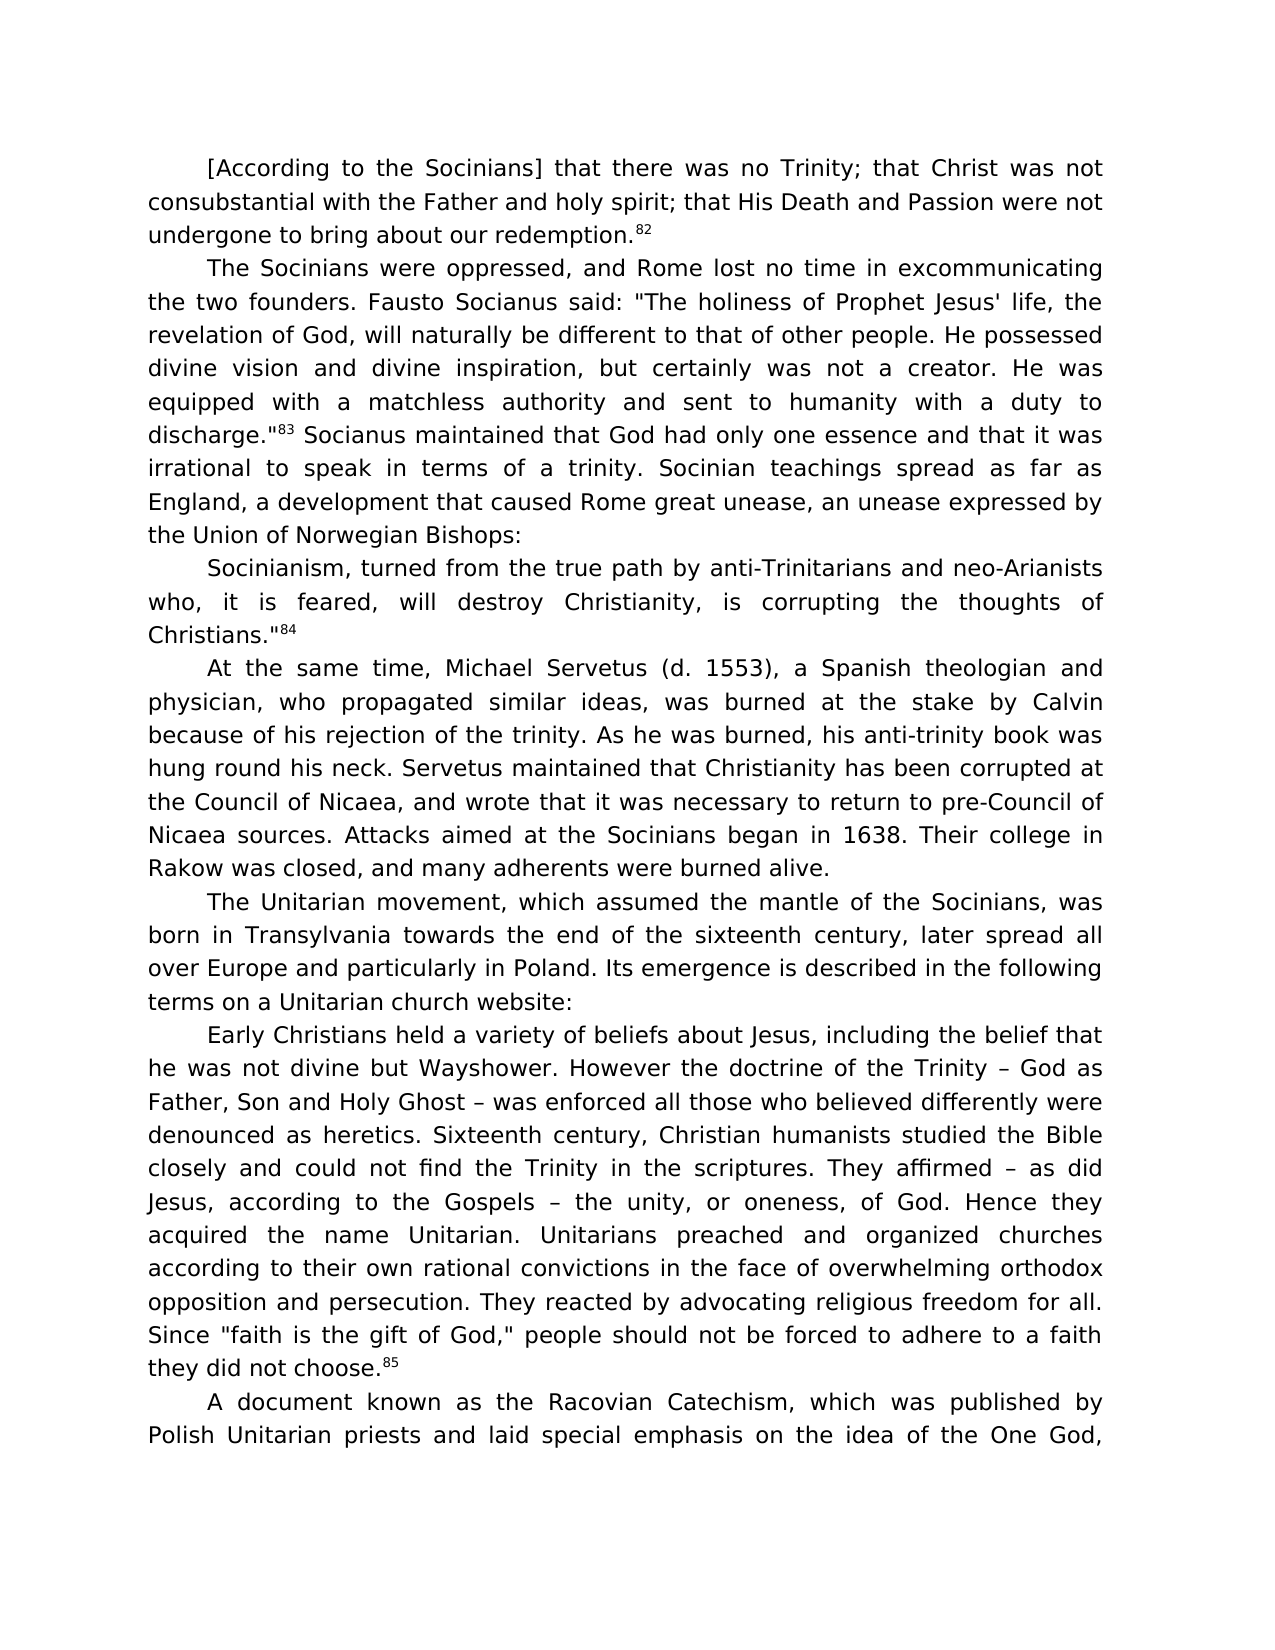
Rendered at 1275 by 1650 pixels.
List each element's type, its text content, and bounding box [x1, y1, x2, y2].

text [According to the Socinians] that there was no Trinity; that Christ was not consubstantial with the Father and holy spirit; that His Death and Passion were not undergone to bring about our redemption.82 [148, 150, 1104, 250]
text A document known as the Racovian Catechism, which was published by Polish Unitarian priests and laid special emphasis on the idea of the One God, [148, 1383, 1104, 1450]
text Socinianism, turned from the true path by anti-Trinitarians and neo-Arianists who, it is feared, will destroy Christianity, is corrupting the thoughts of Christians."84 [148, 550, 1104, 650]
text Early Christians held a variety of beliefs about Jesus, including the belief that he was not divine but Wayshower. However the doctrine of the Trinity – God as Father, Son and Holy Ghost – was enforced all those who believed differently were denounced as heretics. Sixteenth century, Christian humanists studied the Bible closely and could not find the Trinity in the scriptures. They affirmed – as did Jesus, according to the Gospels – the unity, or oneness, of God. Hence they acquired the name Unitarian. Unitarians preached and organized churches according to their own rational convictions in the face of overwhelming orthodox opposition and persecution. They reacted by advocating religious freedom for all. Since "faith is the gift of God," people should not be forced to adhere to a faith they did not choose.85 [148, 1017, 1104, 1383]
text The Unitarian movement, which assumed the mantle of the Socinians, was born in Transylvania towards the end of the sixteenth century, later spread all over Europe and particularly in Poland. Its emergence is described in the following terms on a Unitarian church website: [148, 883, 1104, 1017]
text At the same time, Michael Servetus (d. 1553), a Spanish theologian and physician, who propagated similar ideas, was burned at the stake by Calvin because of his rejection of the trinity. As he was burned, his anti-trinity book was hung round his neck. Servetus maintained that Christianity has been corrupted at the Council of Nicaea, and wrote that it was necessary to return to pre-Council of Nicaea sources. Attacks aimed at the Socinians began in 1638. Their college in Rakow was closed, and many adherents were burned alive. [148, 650, 1104, 883]
text The Socinians were oppressed, and Rome lost no time in excommunicating the two founders. Fausto Socianus said: "The holiness of Prophet Jesus' life, the revelation of God, will naturally be different to that of other people. He possessed divine vision and divine inspiration, but certainly was not a creator. He was equipped with a matchless authority and sent to humanity with a duty to discharge."83 Socianus maintained that God had only one essence and that it was irrational to speak in terms of a trinity. Socinian teachings spread as far as England, a development that caused Rome great unease, an unease expressed by the Union of Norwegian Bishops: [148, 250, 1104, 550]
